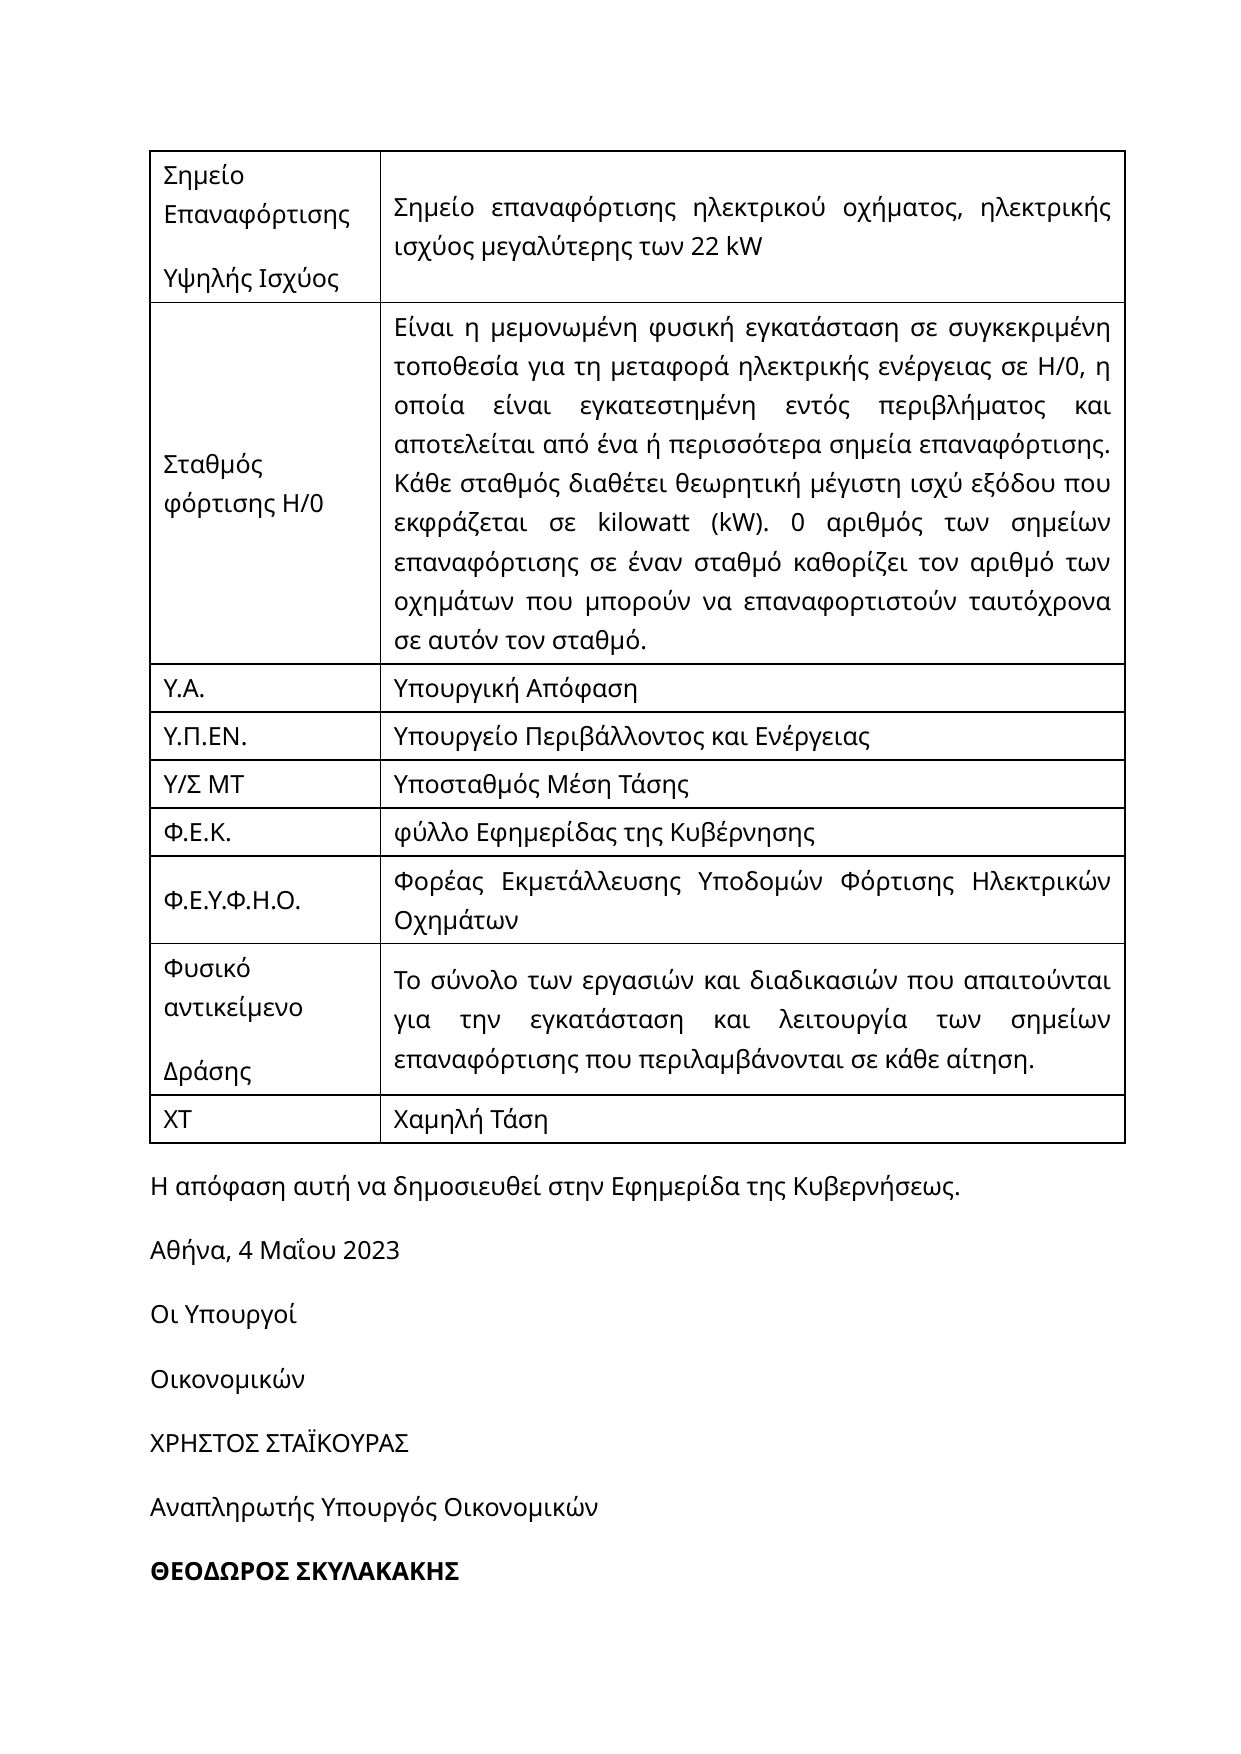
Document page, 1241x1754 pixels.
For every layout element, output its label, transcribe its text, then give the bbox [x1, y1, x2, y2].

text ΧΡΗΣΤΟΣ ΣΤΑΪΚΟΥΡΑΣ [150, 1426, 1090, 1459]
text Η απόφαση αυτή να δημοσιευθεί στην Εφημερίδα της Κυβερνήσεως. [150, 1169, 1090, 1203]
table_cell φύλλο Εφημερίδας της Κυβέρνησης [381, 809, 1124, 855]
table_cell Υ.Π.ΕΝ. [151, 713, 380, 759]
text Αναπληρωτής Υπουργός Οικονομικών [150, 1490, 1090, 1524]
table_cell Είναι η μεμονωμένη φυσική εγκατάσταση σε συγκεκριμένη τοποθεσία για τη μεταφορά ηλεκτρικής ενέργειας σε Η/0, η οποία είναι εγκατεστημένη εντός περιβλήματος και αποτελείται από ένα ή περισσότερα σημεία επαναφόρτισης. Κάθε σταθμός διαθέτει θεωρητική μέγιστη ισχύ εξόδου που εκφράζεται σε kilowatt (kW). 0 αριθμός των σημείων επαναφόρτισης σε έναν σταθμό καθορίζει τον αριθμό των οχημάτων που μπορούν να επαναφορτιστούν ταυτόχρονα σε αυτόν τον σταθμό. [381, 303, 1124, 663]
table_cell Υποσταθμός Μέση Τάσης [381, 761, 1124, 807]
table_cell Φορέας Εκμετάλλευσης Υποδομών Φόρτισης Ηλεκτρικών Οχημάτων [381, 857, 1124, 943]
text Αθήνα, 4 Μαΐου 2023 [150, 1233, 1090, 1267]
text Οικονομικών [150, 1361, 1090, 1395]
table_cell Υπουργική Απόφαση [381, 665, 1124, 711]
table_cell Y.A. [151, 665, 380, 711]
table_cell Το σύνολο των εργασιών και διαδικασιών που απαιτούνται για την εγκατάσταση και λειτουργία των σημείων επαναφόρτισης που περιλαμβάνονται σε κάθε αίτηση. [381, 944, 1124, 1094]
table_cell Υπουργείο Περιβάλλοντος και Ενέργειας [381, 713, 1124, 759]
table_cell Υ/Σ ΜΤ [151, 761, 380, 807]
table_cell Φ.Ε.Υ.Φ.Η.Ο. [151, 857, 380, 943]
text Οι Υπουργοί [150, 1297, 1090, 1331]
table_cell Σταθμός φόρτισης Η/0 [151, 303, 380, 663]
table_cell Φ.Ε.Κ. [151, 809, 380, 855]
table_cell Χαμηλή Τάση [381, 1096, 1124, 1142]
table_cell Σημείο Επαναφόρτισης Υψηλής Ισχύος [151, 152, 380, 301]
text ΘΕΟΔΩΡΟΣ ΣΚΥΛΑΚΑΚΗΣ [150, 1554, 1090, 1588]
table_cell Φυσικό αντικείμενο Δράσης [151, 944, 380, 1094]
table_cell Σημείο επαναφόρτισης ηλεκτρικού οχήματος, ηλεκτρικής ισχύος μεγαλύτερης των 22 kW [381, 152, 1124, 301]
table_cell XT [151, 1096, 380, 1142]
